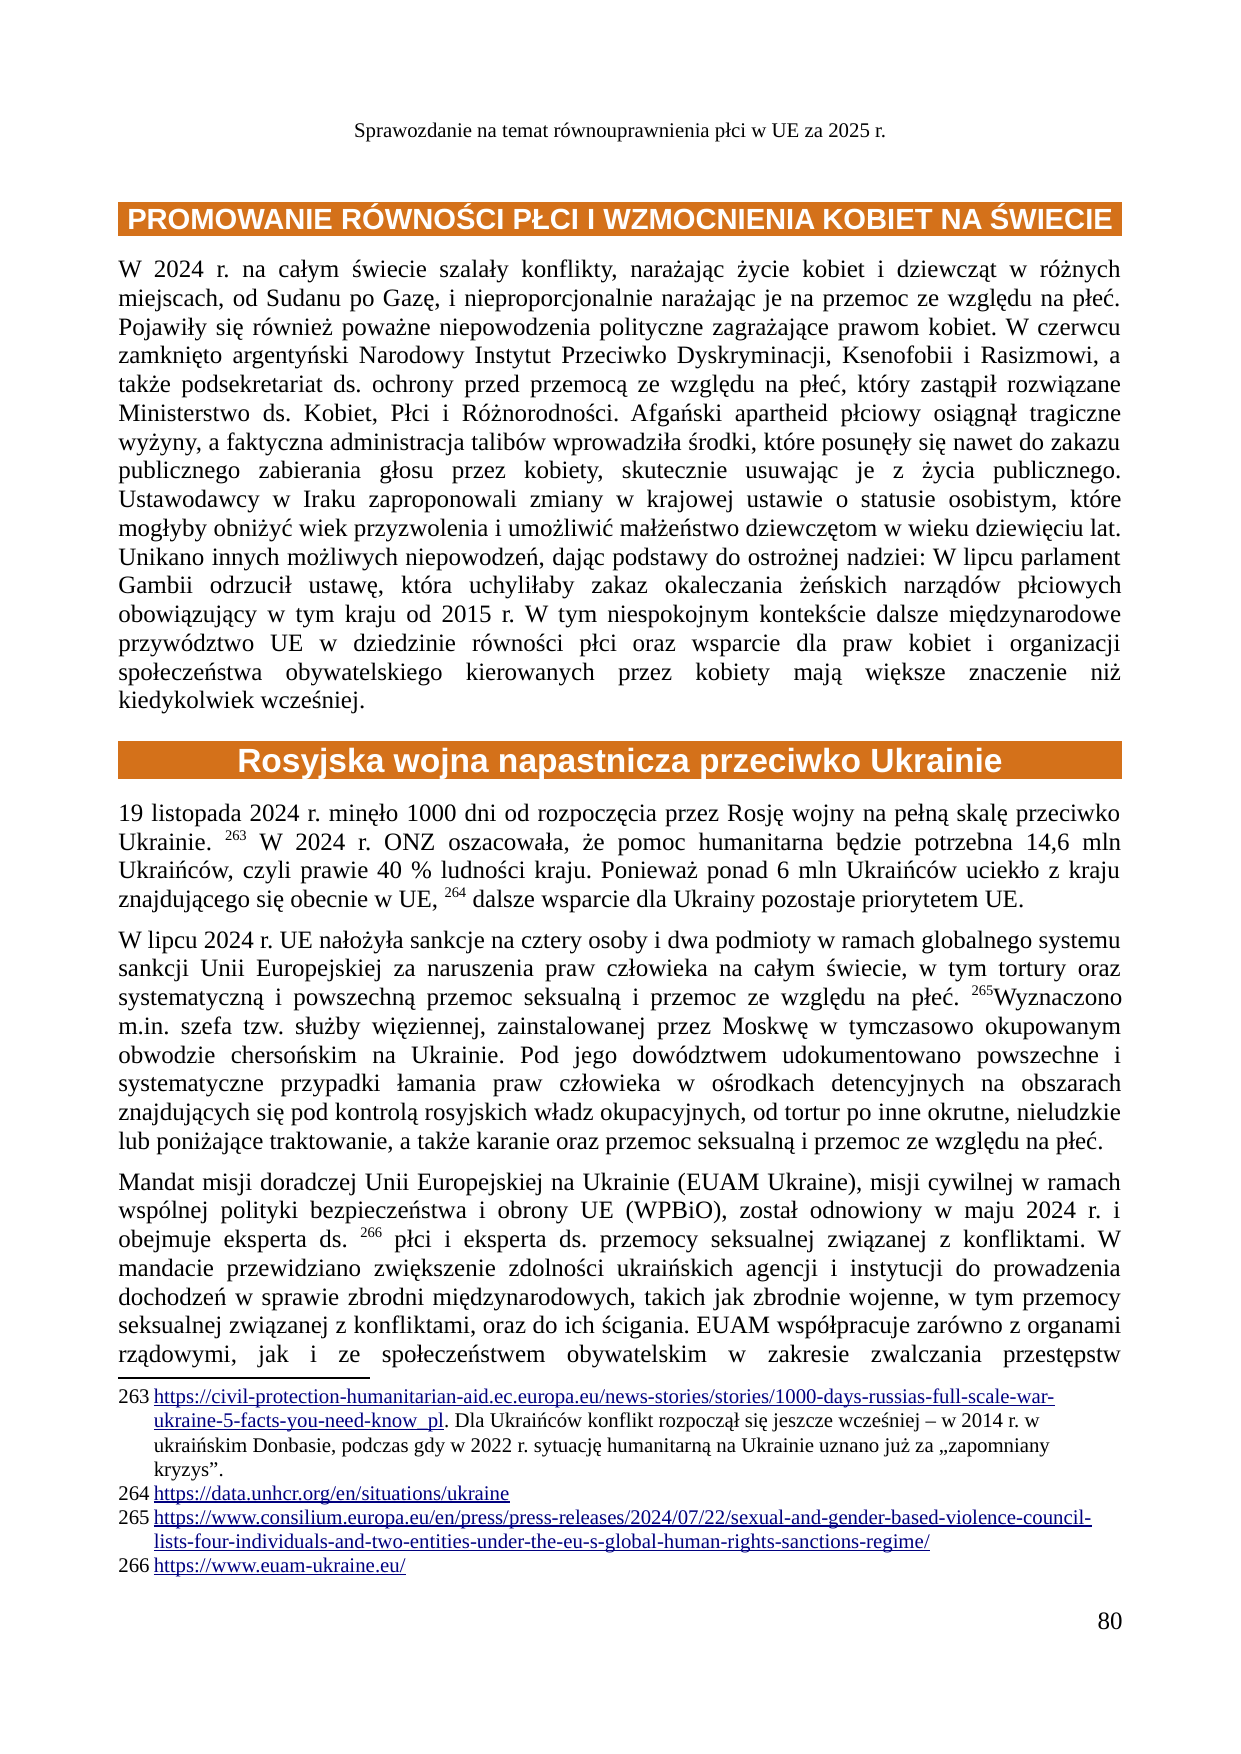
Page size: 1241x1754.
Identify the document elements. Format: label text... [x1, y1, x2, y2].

text Mandat misji doradczej Unii Europejskiej na Ukrainie (EUAM Ukraine), misji cywilnej w ramach wspólnej polityki bezpieczeństwa i obrony UE (WPBiO), został odnowiony w maju 2024 r. i obejmuje eksperta ds. płci i eksperta ds. przemocy seksualnej związanej z konfliktami. W mandacie przewidziano zwiększenie zdolności ukraińskich agencji i instytucji do prowadzenia dochodzeń w sprawie zbrodni międzynarodowych, takich jak zbrodnie wojenne, w tym przemocy seksualnej związanej z konfliktami, oraz do ich ścigania. EUAM współpracuje zarówno z organami rządowymi, jak i ze społeczeństwem obywatelskim w zakresie zwalczania przestępstw [118, 1167, 1122, 1368]
text https://www.consilium.europa.eu/en/press/press-releases/2024/07/22/sexual-and-gender-based-violence-council-lists-four-individuals-and-two-entities-under-the-eu-s-global-human-rights-sanctions-regime/ [118, 1505, 1122, 1553]
text W lipcu 2024 r. UE nałożyła sankcje na cztery osoby i dwa podmioty w ramach globalnego systemu sankcji Unii Europejskiej za naruszenia praw człowieka na całym świecie, w tym tortury oraz systematyczną i powszechną przemoc seksualną i przemoc ze względu na płeć. Wyznaczono m.in. szefa tzw. służby więziennej, zainstalowanej przez Moskwę w tymczasowo okupowanym obwodzie chersońskim na Ukrainie. Pod jego dowództwem udokumentowano powszechne i systematyczne przypadki łamania praw człowieka w ośrodkach detencyjnych na obszarach znajdujących się pod kontrolą rosyjskich władz okupacyjnych, od tortur po inne okrutne, nieludzkie lub poniżające traktowanie, a także karanie oraz przemoc seksualną i przemoc ze względu na płeć. [118, 925, 1122, 1155]
text https://civil-protection-humanitarian-aid.ec.europa.eu/news-stories/stories/1000-days-russias-full-scale-war-ukraine-5-facts-you-need-know_pl. Dla Ukraińców konflikt rozpoczął się jeszcze wcześniej – w 2014 r. w ukraińskim Donbasie, podczas gdy w 2022 r. sytuację humanitarną na Ukrainie uznano już za „zapomniany kryzys”. [118, 1384, 1122, 1481]
subtitle Rosyjska wojna napastnicza przeciwko Ukrainie [118, 741, 1122, 779]
text https://www.euam-ukraine.eu/ [118, 1553, 1122, 1577]
text W 2024 r. na całym świecie szalały konflikty, narażając życie kobiet i dziewcząt w różnych miejscach, od Sudanu po Gazę, i nieproporcjonalnie narażając je na przemoc ze względu na płeć. Pojawiły się również poważne niepowodzenia polityczne zagrażające prawom kobiet. W czerwcu zamknięto argentyński Narodowy Instytut Przeciwko Dyskryminacji, Ksenofobii i Rasizmowi, a także podsekretariat ds. ochrony przed przemocą ze względu na płeć, który zastąpił rozwiązane Ministerstwo ds. Kobiet, Płci i Różnorodności. Afgański apartheid płciowy osiągnął tragiczne wyżyny, a faktyczna administracja talibów wprowadziła środki, które posunęły się nawet do zakazu publicznego zabierania głosu przez kobiety, skutecznie usuwając je z życia publicznego. Ustawodawcy w Iraku zaproponowali zmiany w krajowej ustawie o statusie osobistym, które mogłyby obniżyć wiek przyzwolenia i umożliwić małżeństwo dziewczętom w wieku dziewięciu lat. Unikano innych możliwych niepowodzeń, dając podstawy do ostrożnej nadziei: W lipcu parlament Gambii odrzucił ustawę, która uchyliłaby zakaz okaleczania żeńskich narządów płciowych obowiązujący w tym kraju od 2015 r. W tym niespokojnym kontekście dalsze międzynarodowe przywództwo UE w dziedzinie równości płci oraz wsparcie dla praw kobiet i organizacji społeczeństwa obywatelskiego kierowanych przez kobiety mają większe znaczenie niż kiedykolwiek wcześniej. [118, 254, 1122, 714]
text https://data.unhcr.org/en/situations/ukraine [118, 1481, 1122, 1505]
text 19 listopada 2024 r. minęło 1000 dni od rozpoczęcia przez Rosję wojny na pełną skalę przeciwko Ukrainie. W 2024 r. ONZ oszacowała, że pomoc humanitarna będzie potrzebna 14,6 mln Ukraińców, czyli prawie 40 % ludności kraju. Ponieważ ponad 6 mln Ukraińców uciekło z kraju znajdującego się obecnie w UE, dalsze wsparcie dla Ukrainy pozostaje priorytetem UE. [118, 798, 1122, 913]
subtitle PROMOWANIE RÓWNOŚCI PŁCI I WZMOCNIENIA KOBIET NA ŚWIECIE [118, 202, 1122, 236]
